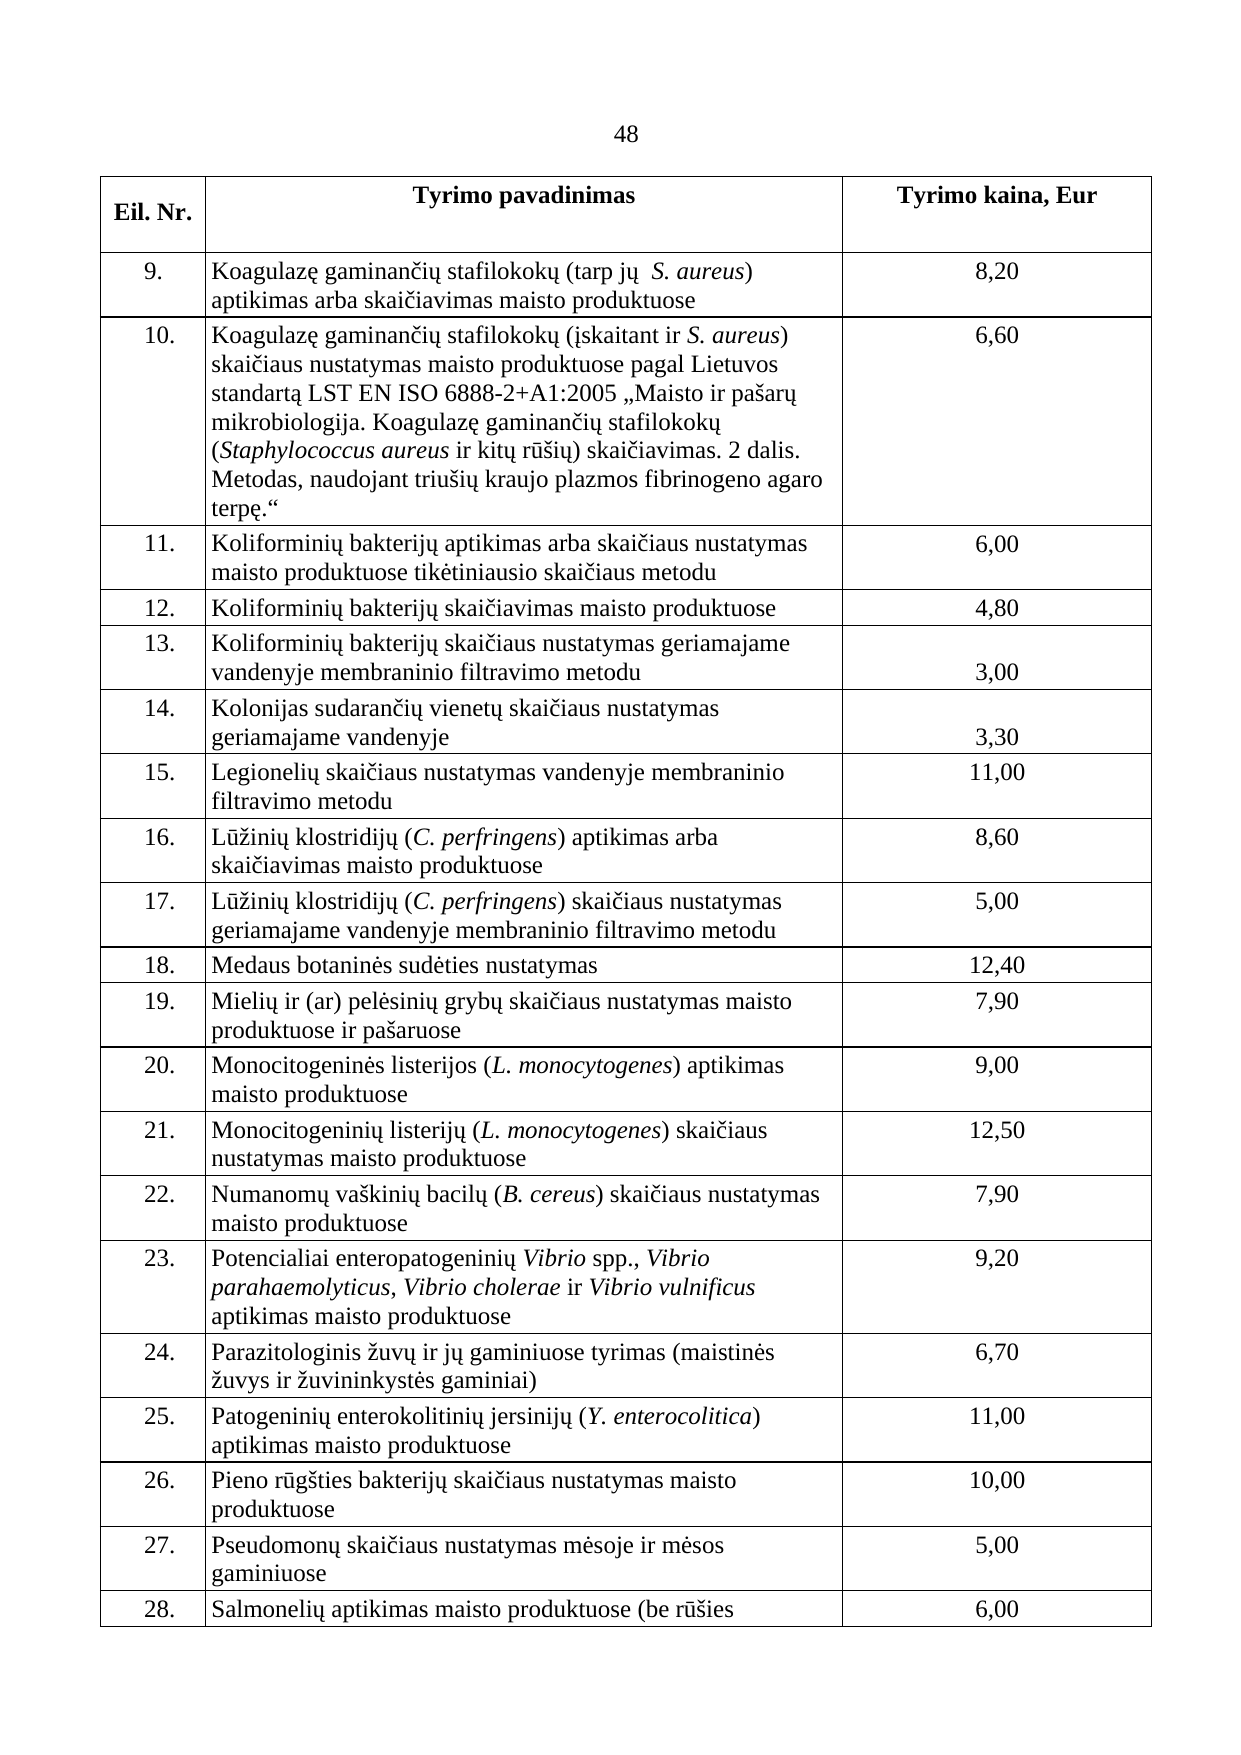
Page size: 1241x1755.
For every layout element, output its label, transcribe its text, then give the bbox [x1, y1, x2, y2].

table_cell 10. [101, 318, 205, 524]
table_cell 6,60 [843, 318, 1151, 524]
table_cell 21. [101, 1112, 205, 1175]
table_cell 12,40 [843, 948, 1151, 982]
table_cell 23. [101, 1241, 205, 1333]
table_cell Legionelių skaičiaus nustatymas vandenyje membraninio filtravimo metodu [206, 754, 842, 818]
table_cell 17. [101, 883, 205, 946]
table_cell Koliforminių bakterijų skaičiaus nustatymas geriamajame vandenyje membraninio filtravimo metodu [206, 626, 842, 689]
table_cell 9. [101, 253, 205, 316]
table_cell 11,00 [843, 754, 1151, 818]
table_cell Koliforminių bakterijų skaičiavimas maisto produktuose [206, 590, 842, 624]
table_cell 22. [101, 1176, 205, 1239]
table_cell Koagulazę gaminančių stafilokokų (tarp jų S. aureus) aptikimas arba skaičiavimas maisto produktuose [206, 253, 842, 316]
table_cell 19. [101, 983, 205, 1046]
table_cell Numanomų vaškinių bacilų (B. cereus) skaičiaus nustatymas maisto produktuose [206, 1176, 842, 1239]
table_header Tyrimo pavadinimas [206, 177, 842, 252]
table_cell 3,00 [843, 626, 1151, 689]
table_cell 4,80 [843, 590, 1151, 624]
table_cell Lūžinių klostridijų (C. perfringens) aptikimas arba skaičiavimas maisto produktuose [206, 819, 842, 882]
table_cell 28. [101, 1591, 205, 1626]
table_cell 13. [101, 626, 205, 689]
table_cell 9,00 [843, 1048, 1151, 1111]
table_cell Kolonijas sudarančių vienetų skaičiaus nustatymas geriamajame vandenyje [206, 690, 842, 753]
table_cell 5,00 [843, 883, 1151, 946]
table_cell 11,00 [843, 1398, 1151, 1461]
table_cell Koagulazę gaminančių stafilokokų (įskaitant ir S. aureus) skaičiaus nustatymas maisto produktuose pagal Lietuvos standartą LST EN ISO 6888-2+A1:2005 „Maisto ir pašarų mikrobiologija. Koagulazę gaminančių stafilokokų (Staphylococcus aureus ir kitų rūšių) skaičiavimas. 2 dalis. Metodas, naudojant triušių kraujo plazmos fibrinogeno agaro terpę.“ [206, 318, 842, 524]
table_cell 6,00 [843, 526, 1151, 589]
table_cell 15. [101, 754, 205, 818]
table_cell Medaus botaninės sudėties nustatymas [206, 948, 842, 982]
table_cell 5,00 [843, 1527, 1151, 1590]
table_cell Parazitologinis žuvų ir jų gaminiuose tyrimas (maistinės žuvys ir žuvininkystės gaminiai) [206, 1334, 842, 1397]
table_cell 18. [101, 948, 205, 982]
table_cell 12,50 [843, 1112, 1151, 1175]
table_cell 27. [101, 1527, 205, 1590]
table_cell 8,20 [843, 253, 1151, 316]
table_cell 24. [101, 1334, 205, 1397]
table_cell 10,00 [843, 1463, 1151, 1526]
table_cell Pieno rūgšties bakterijų skaičiaus nustatymas maisto produktuose [206, 1463, 842, 1526]
table_cell Pseudomonų skaičiaus nustatymas mėsoje ir mėsos gaminiuose [206, 1527, 842, 1590]
table_cell 8,60 [843, 819, 1151, 882]
table_cell 16. [101, 819, 205, 882]
table_cell Potencialiai enteropatogeninių Vibrio spp., Vibrio parahaemolyticus, Vibrio cholerae ir Vibrio vulnificus aptikimas maisto produktuose [206, 1241, 842, 1333]
table_cell Monocitogeninių listerijų (L. monocytogenes) skaičiaus nustatymas maisto produktuose [206, 1112, 842, 1175]
table_cell Lūžinių klostridijų (C. perfringens) skaičiaus nustatymas geriamajame vandenyje membraninio filtravimo metodu [206, 883, 842, 946]
table_cell 14. [101, 690, 205, 753]
table_cell 11. [101, 526, 205, 589]
table_cell Koliforminių bakterijų aptikimas arba skaičiaus nustatymas maisto produktuose tikėtiniausio skaičiaus metodu [206, 526, 842, 589]
table_header Eil. Nr. [101, 177, 205, 252]
table_cell 7,90 [843, 1176, 1151, 1239]
table_cell 6,70 [843, 1334, 1151, 1397]
table_cell 6,00 [843, 1591, 1151, 1626]
table_cell 9,20 [843, 1241, 1151, 1333]
table_cell 20. [101, 1048, 205, 1111]
table_cell 25. [101, 1398, 205, 1461]
table_cell Salmonelių aptikimas maisto produktuose (be rūšies [206, 1591, 842, 1626]
table_cell Patogeninių enterokolitinių jersinijų (Y. enterocolitica) aptikimas maisto produktuose [206, 1398, 842, 1461]
table_cell 7,90 [843, 983, 1151, 1046]
table_cell Monocitogeninės listerijos (L. monocytogenes) aptikimas maisto produktuose [206, 1048, 842, 1111]
table_header Tyrimo kaina, Eur [843, 177, 1151, 252]
table_cell 3,30 [843, 690, 1151, 753]
table_cell 12. [101, 590, 205, 624]
table_cell Mielių ir (ar) pelėsinių grybų skaičiaus nustatymas maisto produktuose ir pašaruose [206, 983, 842, 1046]
table_cell 26. [101, 1463, 205, 1526]
